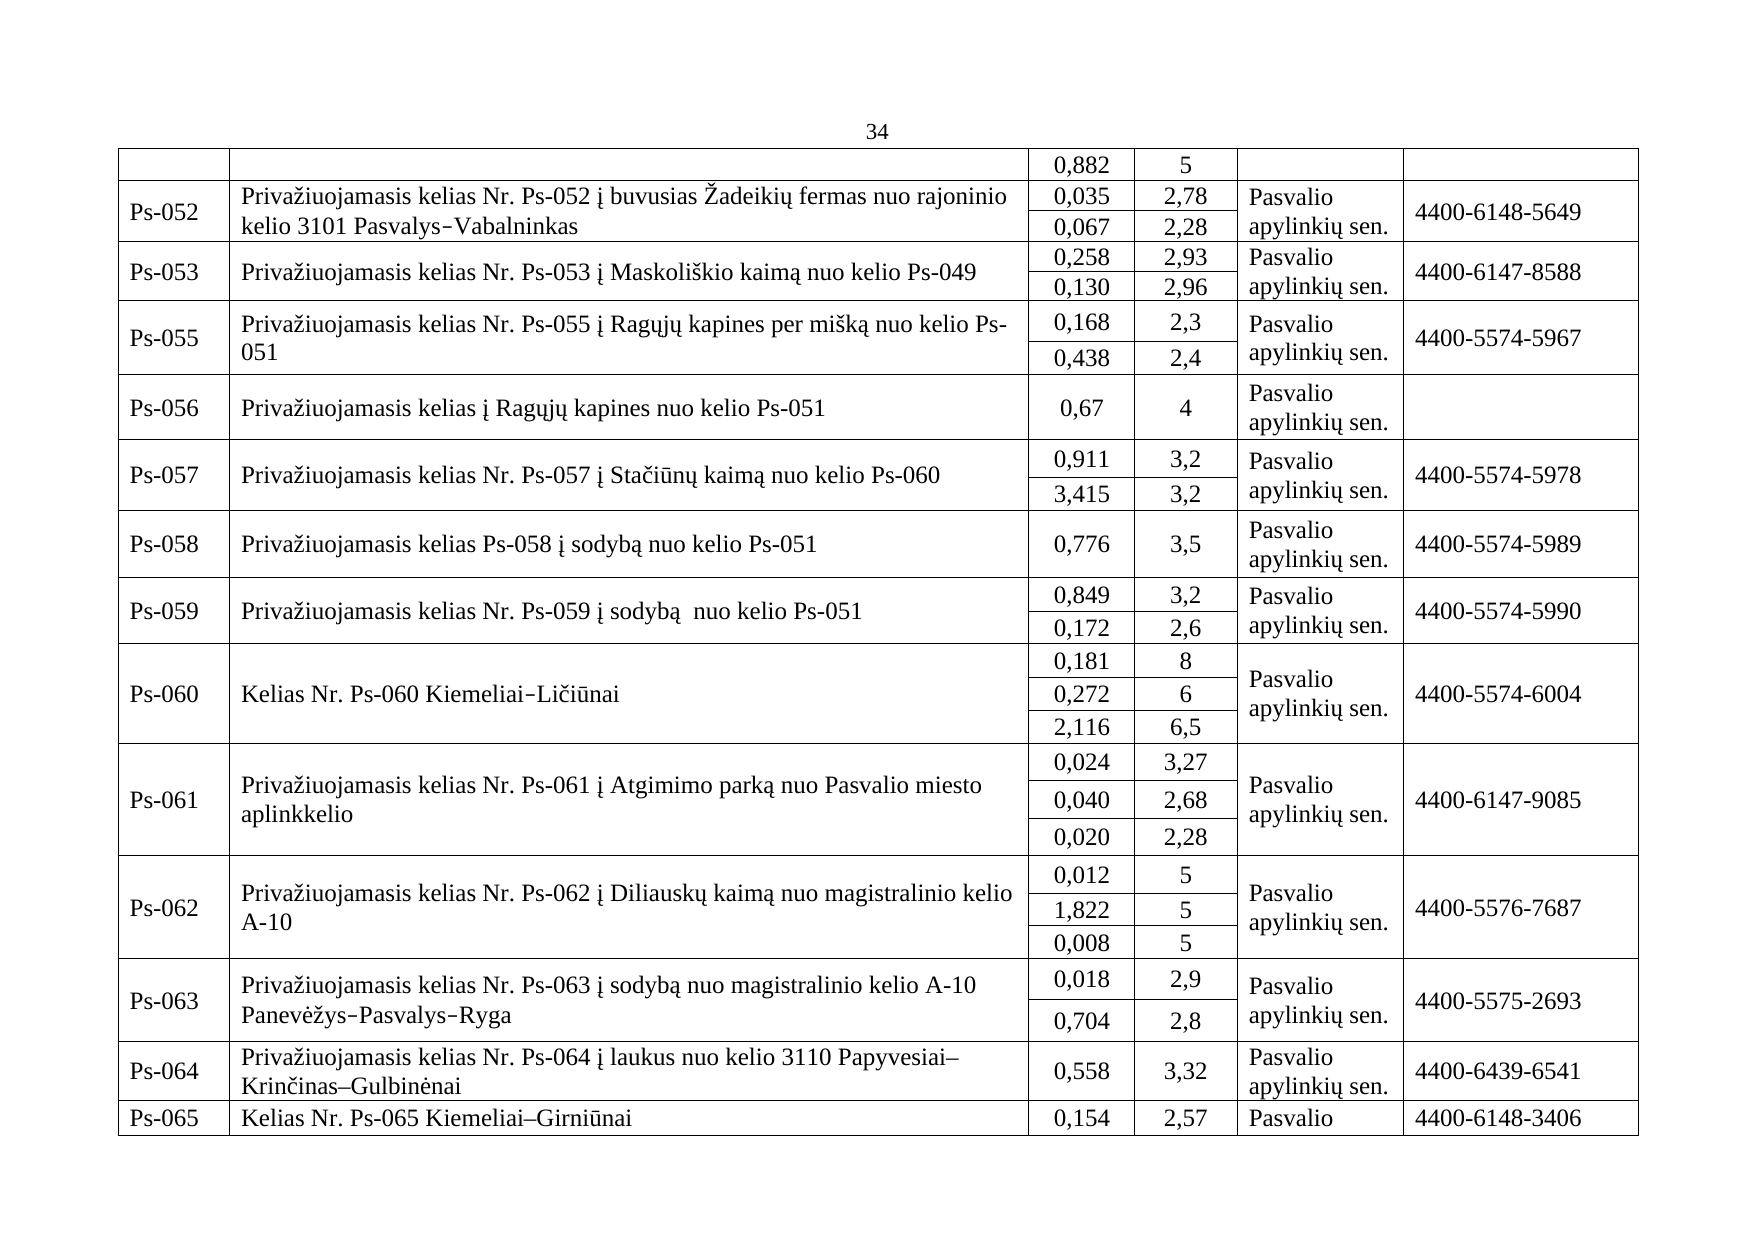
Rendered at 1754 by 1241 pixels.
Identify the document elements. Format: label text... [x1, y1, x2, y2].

table_cell 4400-5574-6004 [1404, 644, 1638, 742]
table_cell 4400-6148-5649 [1404, 181, 1638, 241]
table_cell 3,2 [1135, 440, 1237, 477]
table_cell 4400-6147-8588 [1404, 242, 1638, 300]
table_cell [1404, 149, 1638, 180]
table_cell Ps-061 [119, 744, 229, 855]
table_cell Pasvalio apylinkių sen. [1238, 644, 1403, 742]
table_cell Pasvalio [1238, 1101, 1403, 1135]
table_cell Ps-062 [119, 856, 229, 958]
table_cell Ps-058 [119, 511, 229, 577]
table_cell 4 [1135, 375, 1237, 439]
table_cell 4400-6148-3406 [1404, 1101, 1638, 1135]
table_cell [1238, 149, 1403, 180]
table_cell Kelias Nr. Ps-065 Kiemeliai–Girniūnai [230, 1101, 1028, 1135]
table_cell Pasvalio apylinkių sen. [1238, 440, 1403, 510]
table_cell 4400-6147-9085 [1404, 744, 1638, 855]
table_cell Ps-056 [119, 375, 229, 439]
table_cell 0,024 [1029, 744, 1134, 780]
table_cell 3,5 [1135, 511, 1237, 577]
table_cell 4400-5574-5967 [1404, 301, 1638, 374]
table_cell 5 [1135, 856, 1237, 893]
table_cell 6,5 [1135, 711, 1237, 742]
table_cell [1404, 375, 1638, 439]
table_cell 5 [1135, 149, 1237, 180]
table_cell 2,93 [1135, 242, 1237, 271]
table_cell Pasvalio apylinkių sen. [1238, 301, 1403, 374]
table_cell 0,704 [1029, 1000, 1134, 1041]
table_cell 2,78 [1135, 181, 1237, 210]
table_cell Privažiuojamasis kelias Nr. Ps-064 į laukus nuo kelio 3110 Papyvesiai–Krinčinas–Gulbinėnai [230, 1042, 1028, 1099]
table_cell Privažiuojamasis kelias Nr. Ps-061 į Atgimimo parką nuo Pasvalio miesto aplinkkelio [230, 744, 1028, 855]
table_cell Pasvalio apylinkių sen. [1238, 181, 1403, 241]
table_cell Ps-064 [119, 1042, 229, 1099]
table_cell 0,558 [1029, 1042, 1134, 1099]
table_cell 2,96 [1135, 272, 1237, 300]
table_cell 0,776 [1029, 511, 1134, 577]
table_cell 0,020 [1029, 819, 1134, 855]
table_cell 2,3 [1135, 301, 1237, 341]
table_cell 0,181 [1029, 644, 1134, 677]
table_cell 4400-5575-2693 [1404, 959, 1638, 1041]
table_cell 5 [1135, 894, 1237, 925]
table_cell 4400-5574-5989 [1404, 511, 1638, 577]
table_cell 0,035 [1029, 181, 1134, 210]
table_cell 4400-5574-5990 [1404, 578, 1638, 642]
table_cell 0,911 [1029, 440, 1134, 477]
table_cell Pasvalio apylinkių sen. [1238, 375, 1403, 439]
table_cell 0,258 [1029, 242, 1134, 271]
table_cell 8 [1135, 644, 1237, 677]
table_cell Ps-053 [119, 242, 229, 300]
table_cell Pasvalio apylinkių sen. [1238, 242, 1403, 300]
table_cell Pasvalio apylinkių sen. [1238, 856, 1403, 958]
table_cell Ps-059 [119, 578, 229, 642]
table_cell Pasvalio apylinkių sen. [1238, 578, 1403, 642]
table_cell 3,27 [1135, 744, 1237, 780]
table_cell 2,8 [1135, 1000, 1237, 1041]
table_cell 2,9 [1135, 959, 1237, 999]
table_cell 0,882 [1029, 149, 1134, 180]
table_cell Privažiuojamasis kelias Nr. Ps-053 į Maskoliškio kaimą nuo kelio Ps-049 [230, 242, 1028, 300]
table_cell Pasvalio apylinkių sen. [1238, 511, 1403, 577]
table_cell Privažiuojamasis kelias Nr. Ps-062 į Diliauskų kaimą nuo magistralinio kelio A-10 [230, 856, 1028, 958]
table_cell Privažiuojamasis kelias į Ragųjų kapines nuo kelio Ps-051 [230, 375, 1028, 439]
table_cell 0,438 [1029, 342, 1134, 374]
table_cell 0,849 [1029, 578, 1134, 611]
table_cell 2,28 [1135, 819, 1237, 855]
table_cell Privažiuojamasis kelias Ps-058 į sodybą nuo kelio Ps-051 [230, 511, 1028, 577]
table_cell 2,28 [1135, 211, 1237, 241]
table_cell 0,008 [1029, 926, 1134, 958]
table_cell [119, 149, 229, 180]
table_cell 0,154 [1029, 1101, 1134, 1135]
table_cell Pasvalio apylinkių sen. [1238, 959, 1403, 1041]
table_cell 5 [1135, 926, 1237, 958]
table_cell Ps-057 [119, 440, 229, 510]
table_cell 2,4 [1135, 342, 1237, 374]
table_cell 2,68 [1135, 781, 1237, 818]
table_cell 3,2 [1135, 478, 1237, 510]
table_cell 0,272 [1029, 678, 1134, 710]
table_cell 3,32 [1135, 1042, 1237, 1099]
table_cell 2,6 [1135, 612, 1237, 642]
table_cell 0,067 [1029, 211, 1134, 241]
table_cell Privažiuojamasis kelias Nr. Ps-063 į sodybą nuo magistralinio kelio A-10 Panevėžys–Pasvalys–Ryga [230, 959, 1028, 1041]
table_cell 4400-6439-6541 [1404, 1042, 1638, 1099]
table_cell 1,822 [1029, 894, 1134, 925]
table_cell 0,012 [1029, 856, 1134, 893]
table_cell Pasvalio apylinkių sen. [1238, 1042, 1403, 1099]
table_cell Pasvalio apylinkių sen. [1238, 744, 1403, 855]
table_cell 3,2 [1135, 578, 1237, 611]
table_cell 0,040 [1029, 781, 1134, 818]
table_cell Ps-065 [119, 1101, 229, 1135]
table_cell Privažiuojamasis kelias Nr. Ps-055 į Ragųjų kapines per mišką nuo kelio Ps-051 [230, 301, 1028, 374]
table_cell 0,168 [1029, 301, 1134, 341]
table_cell 2,116 [1029, 711, 1134, 742]
table_cell 0,172 [1029, 612, 1134, 642]
table_cell Ps-060 [119, 644, 229, 742]
table_cell 2,57 [1135, 1101, 1237, 1135]
table_cell Privažiuojamasis kelias Nr. Ps-057 į Stačiūnų kaimą nuo kelio Ps-060 [230, 440, 1028, 510]
table_cell 3,415 [1029, 478, 1134, 510]
table_cell Ps-063 [119, 959, 229, 1041]
table_cell 4400-5576-7687 [1404, 856, 1638, 958]
table_cell 6 [1135, 678, 1237, 710]
table_cell 0,018 [1029, 959, 1134, 999]
table_cell 0,130 [1029, 272, 1134, 300]
table_cell [230, 149, 1028, 180]
table_cell Ps-052 [119, 181, 229, 241]
table_cell Privažiuojamasis kelias Nr. Ps-059 į sodybą nuo kelio Ps-051 [230, 578, 1028, 642]
table_cell Privažiuojamasis kelias Nr. Ps-052 į buvusias Žadeikių fermas nuo rajoninio kelio 3101 Pasvalys–Vabalninkas [230, 181, 1028, 241]
table_cell 4400-5574-5978 [1404, 440, 1638, 510]
table_cell Ps-055 [119, 301, 229, 374]
table_cell 0,67 [1029, 375, 1134, 439]
table_cell Kelias Nr. Ps-060 Kiemeliai–Ličiūnai [230, 644, 1028, 742]
